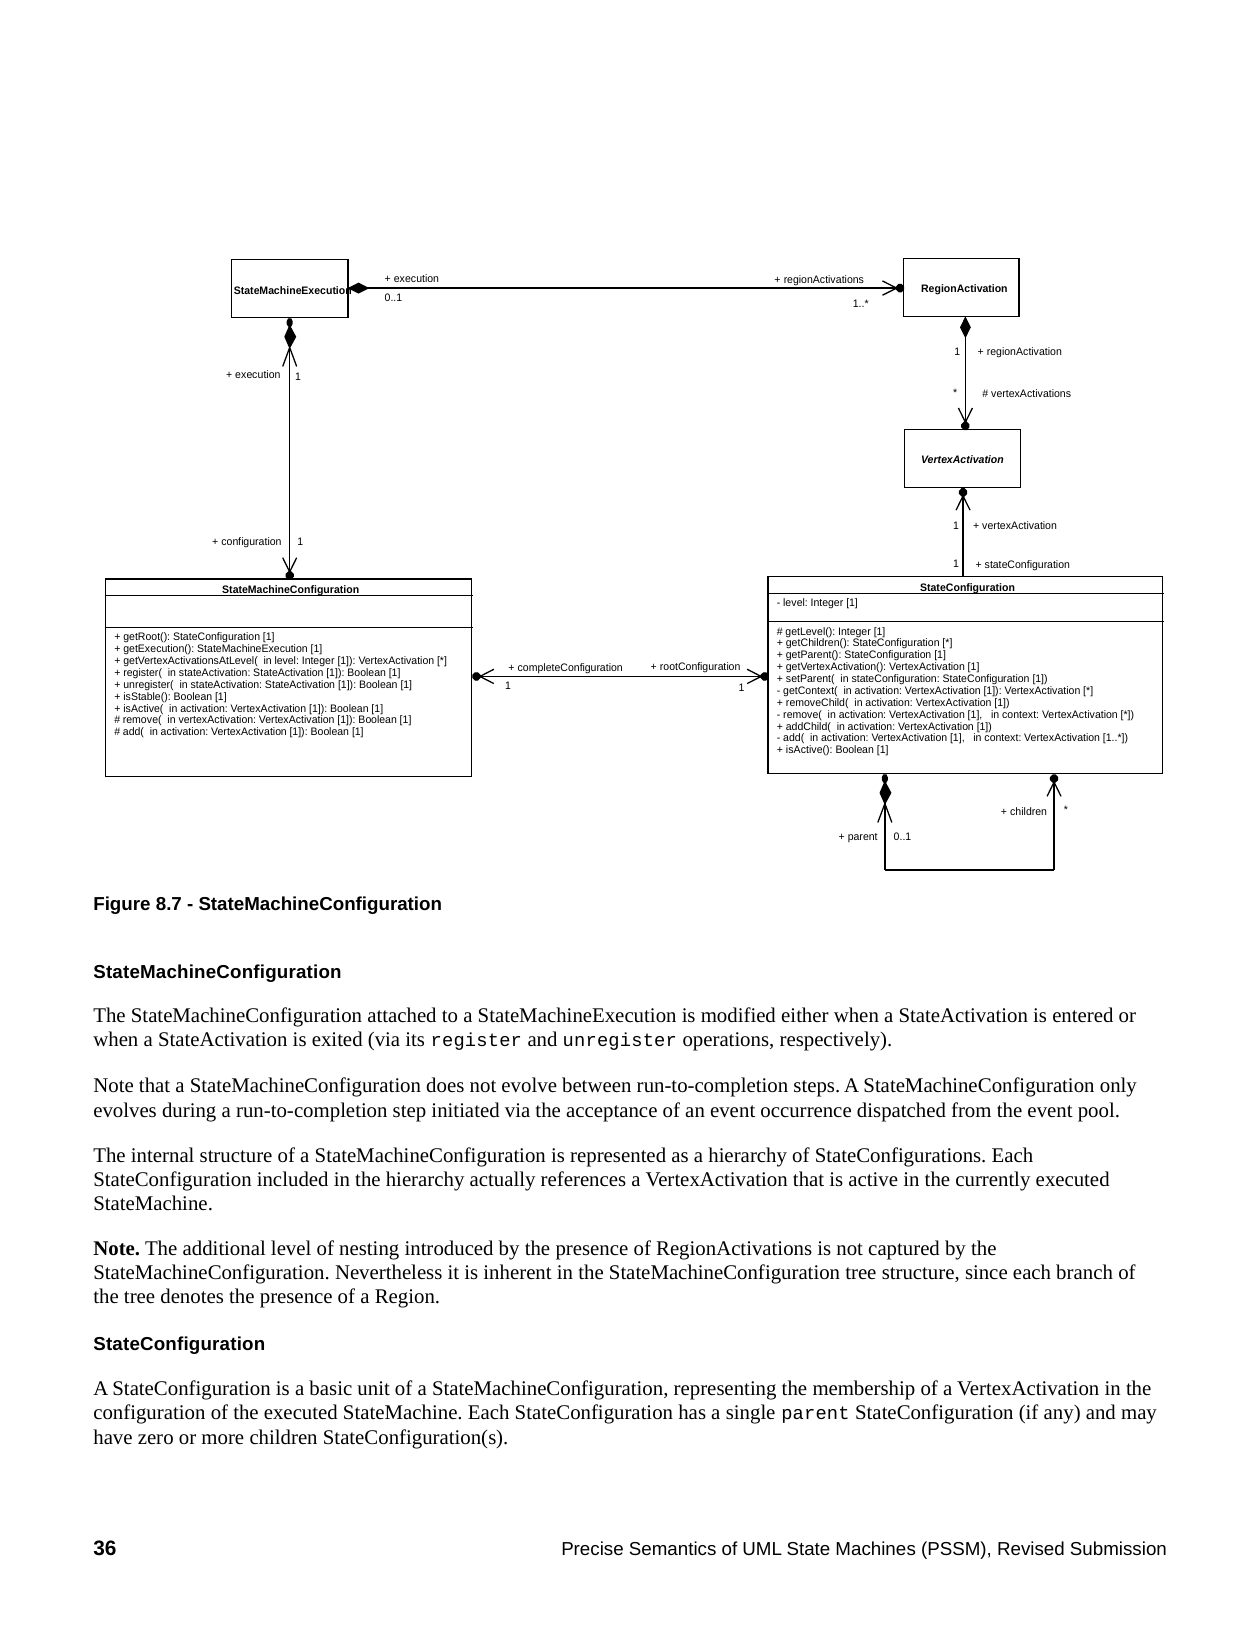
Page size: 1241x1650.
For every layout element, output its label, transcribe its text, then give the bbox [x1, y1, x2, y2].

subtitle StateMachineConfiguration [93, 961, 1164, 982]
text Note. The additional level of nesting introduced by the presence of RegionActivations is not captured by the StateMachineConfiguration. Nevertheless it is inherent in the StateMachineConfiguration tree structure, since each branch of the tree denotes the presence of a Region. [93, 1236, 1164, 1308]
text The StateMachineConfiguration attached to a StateMachineExecution is modified either when a StateActivation is entered or when a StateActivation is exited (via its register and unregister operations, respectively). [93, 1003, 1164, 1052]
text The internal structure of a StateMachineConfiguration is represented as a hierarchy of StateConfigurations. Each StateConfiguration included in the hierarchy actually references a VertexActivation that is active in the currently executed StateMachine. [93, 1143, 1164, 1215]
text Note that a StateMachineConfiguration does not evolve between run-to-completion steps. A StateMachineConfiguration only evolves during a run-to-completion step initiated via the acceptance of an event occurrence dispatched from the event pool. [93, 1073, 1164, 1122]
subtitle StateConfiguration [93, 1333, 1164, 1354]
text A StateConfiguration is a basic unit of a StateMachineConfiguration, representing the membership of a VertexActivation in the configuration of the executed StateMachine. Each StateConfiguration has a single parent StateConfiguration (if any) and may have zero or more children StateConfiguration(s). [93, 1376, 1164, 1449]
text Figure 8.7 - StateMachineConfiguration [93, 243, 1176, 915]
